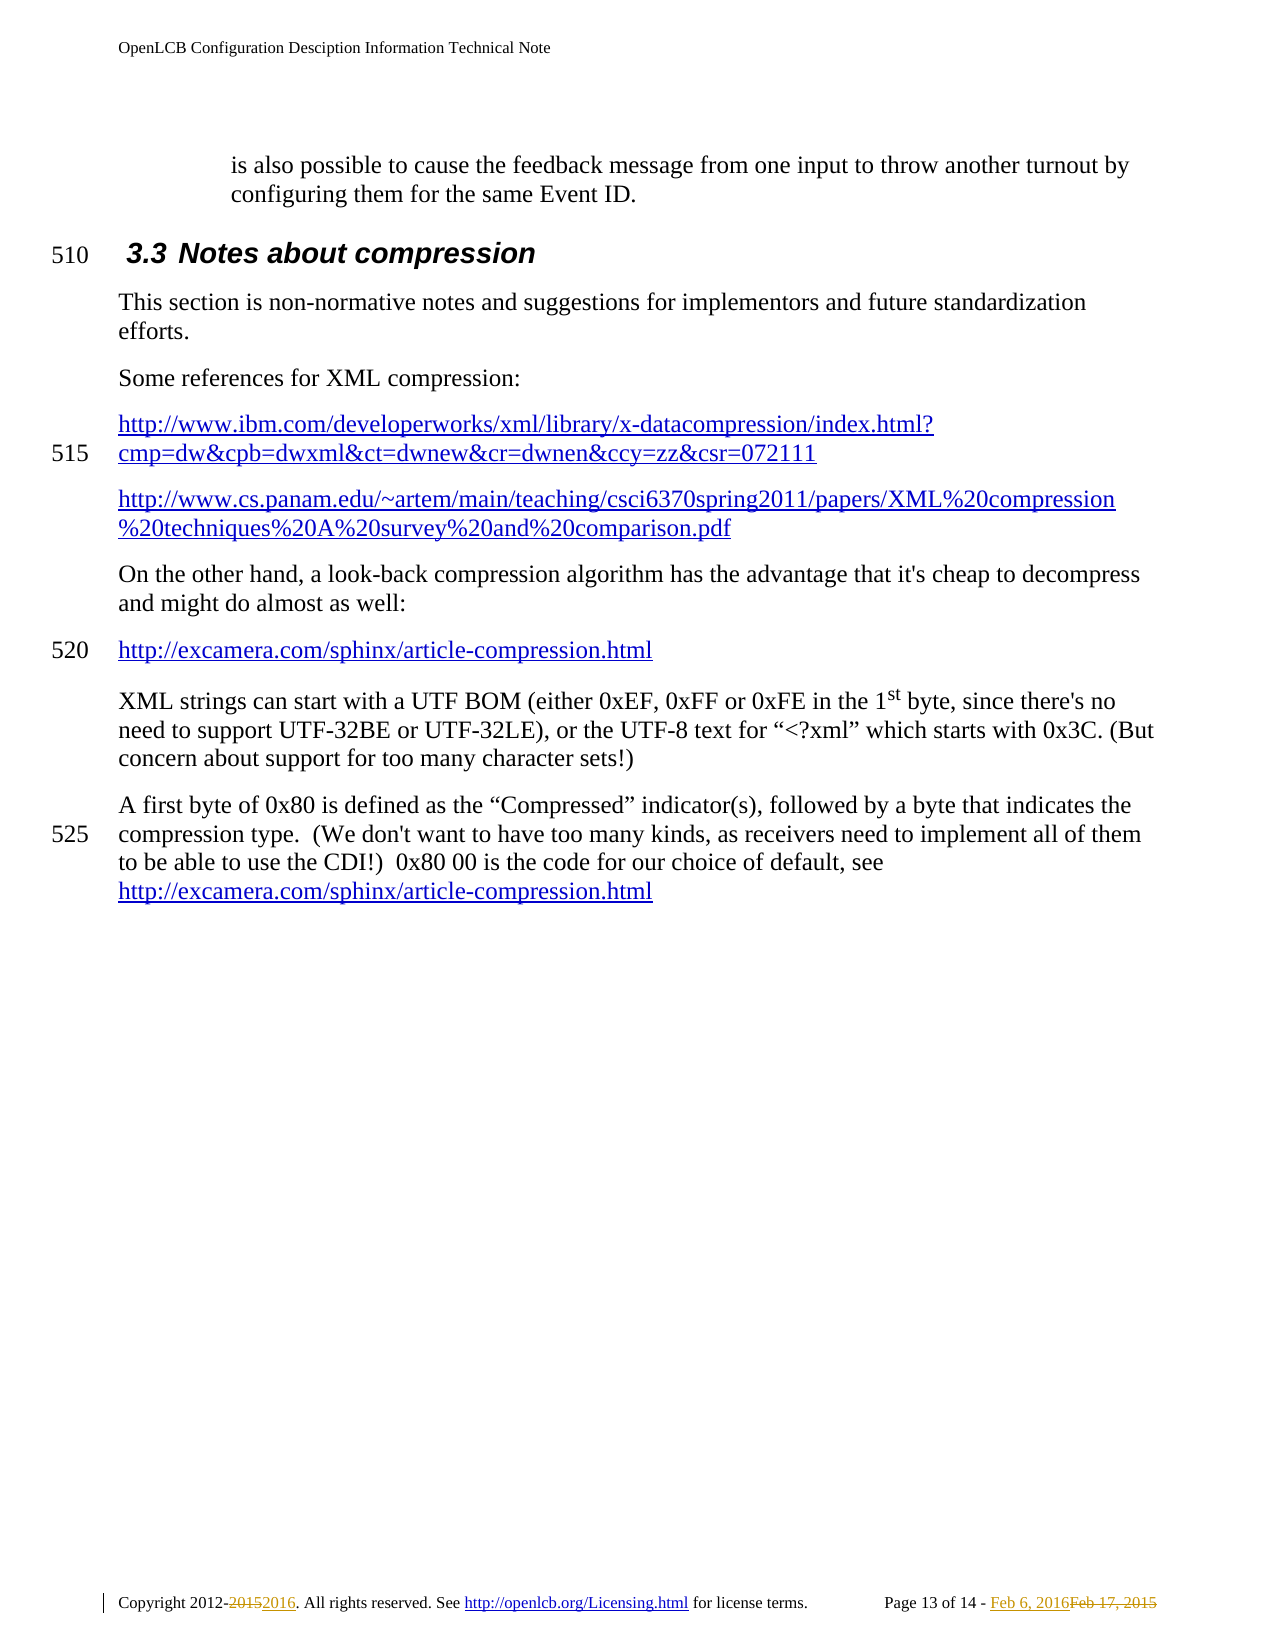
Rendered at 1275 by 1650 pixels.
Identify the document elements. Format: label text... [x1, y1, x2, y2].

text http://www.ibm.com/developerworks/xml/library/x-datacompression/index.html?cmp=dw&cpb=dwxml&ct=dwnew&cr=dwnen&ccy=zz&csr=072111 [118, 409, 1157, 467]
text A first byte of 0x80 is defined as the “Compressed” indicator(s), followed by a byte that indicates the compression type. (We don't want to have too many kinds, as receivers need to implement all of them to be able to use the CDI!) 0x80 00 is the code for our choice of default, see http://excamera.com/sphinx/article-compression.html [118, 790, 1157, 905]
text XML strings can start with a UTF BOM (either 0xEF, 0xFF or 0xFE in the 1st byte, since there's no need to support UTF-32BE or UTF-32LE), or the UTF-8 text for “<?xml” which starts with 0x3C. (But concern about support for too many character sets!) [118, 681, 1157, 772]
list is also possible to cause the feedback message from one input to throw another turnout by configuring them for the same Event ID. [193, 150, 1157, 207]
text http://excamera.com/sphinx/article-compression.html [118, 635, 1157, 663]
text Some references for XML compression: [118, 363, 1157, 391]
subtitle Notes about compression [118, 236, 1157, 270]
text http://www.cs.panam.edu/~artem/main/teaching/csci6370spring2011/papers/XML%20compression%20techniques%20A%20survey%20and%20comparison.pdf [118, 484, 1157, 542]
text On the other hand, a look-back compression algorithm has the advantage that it's cheap to decompress and might do almost as well: [118, 559, 1157, 617]
text This section is non-normative notes and suggestions for implementors and future standardization efforts. [118, 287, 1157, 345]
